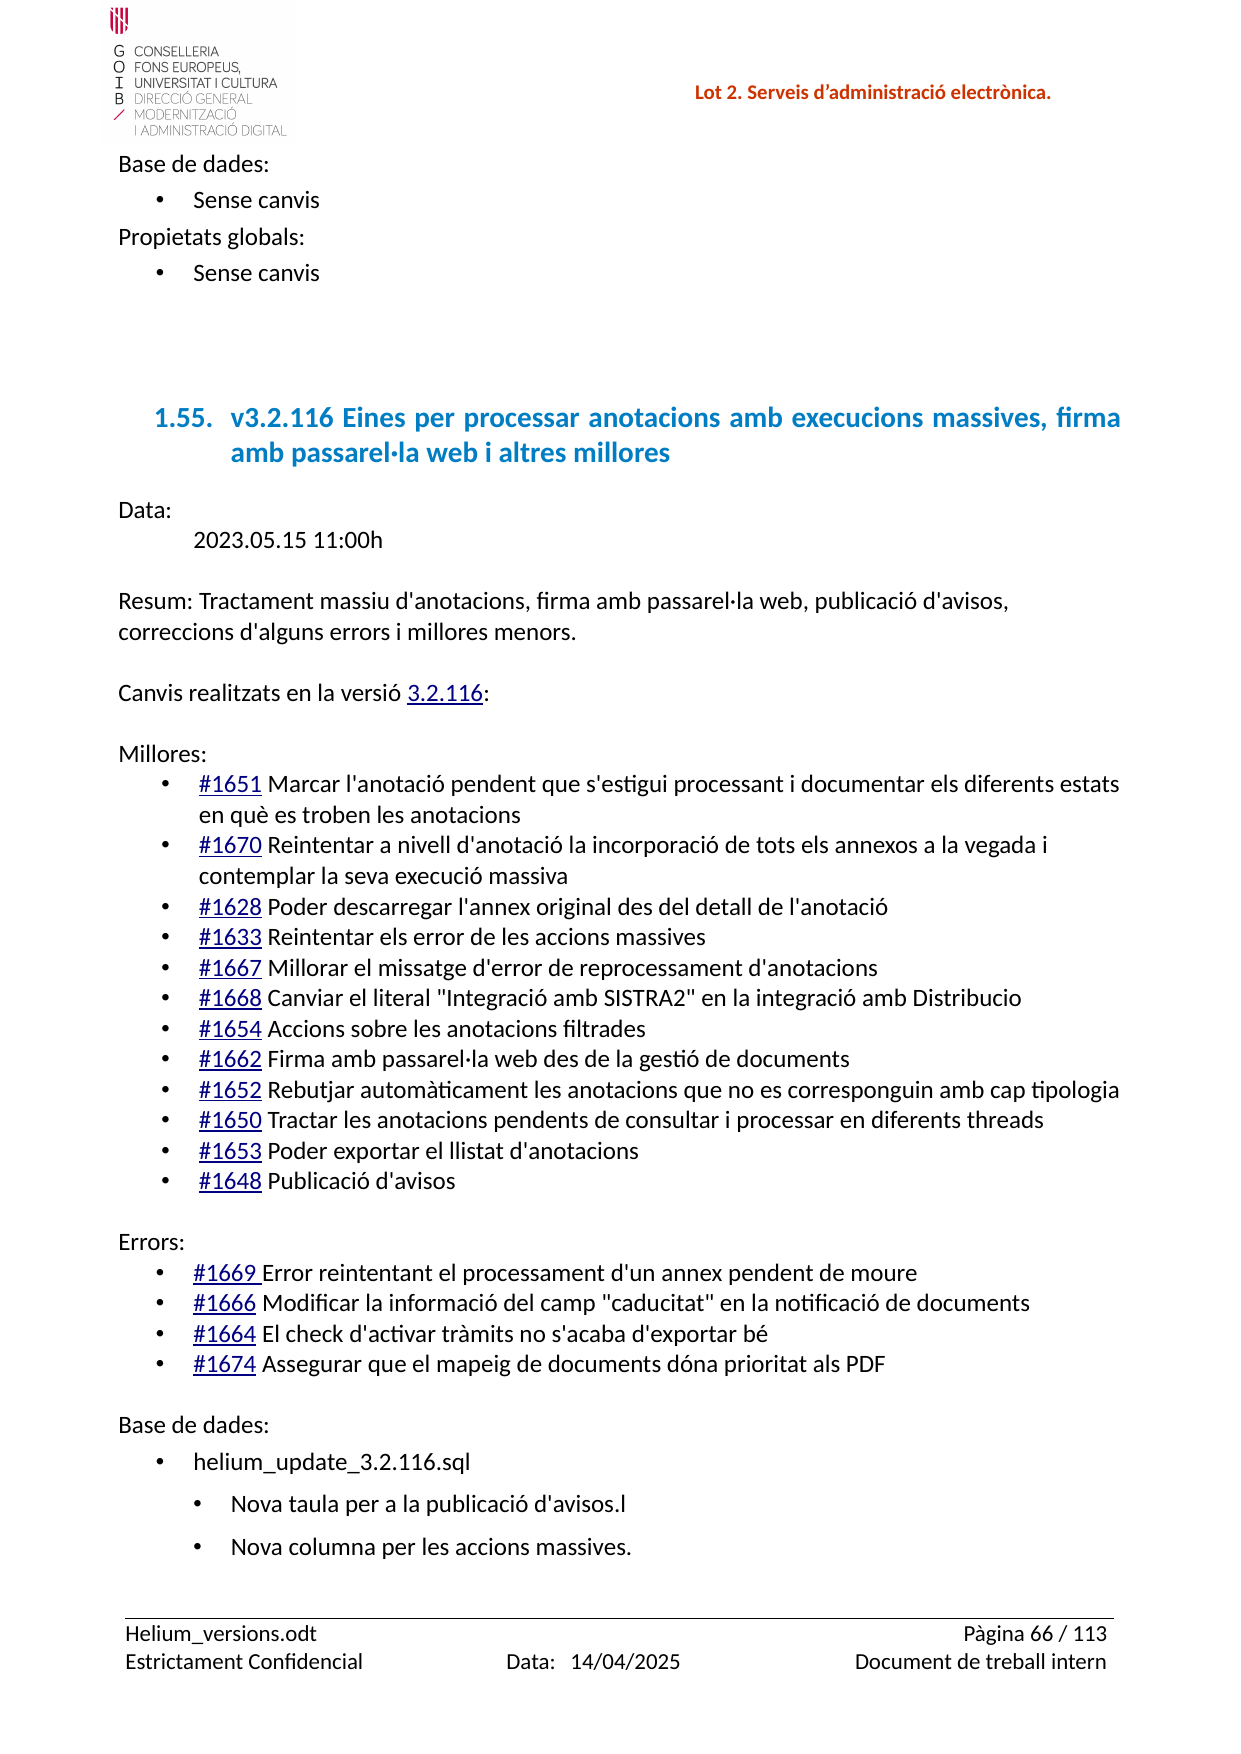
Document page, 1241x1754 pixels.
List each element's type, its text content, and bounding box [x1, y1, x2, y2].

text Propietats globals: [118, 221, 1122, 251]
list #1650 Tractar les anotacions pendents de consultar i processar en diferents threads [161, 1104, 1122, 1135]
list #1668 Canviar el literal "Integració amb SISTRA2" en la integració amb Distribucio [161, 982, 1122, 1013]
list #1653 Poder exportar el llistat d'anotacions [161, 1135, 1122, 1165]
list #1628 Poder descarregar l'annex original des del detall de l'anotació [161, 891, 1122, 921]
picture [100, 0, 297, 144]
list Sense canvis [156, 184, 1122, 215]
text 2023.05.15 11:00h [118, 524, 1122, 555]
list #1670 Reintentar a nivell d'anotació la incorporació de tots els annexos a la vegada i contemplar la seva execució massiva [161, 829, 1122, 891]
subtitle v3.2.116 Eines per processar anotacions amb execucions massives, firma amb passarel·la web i altres millores [153, 399, 1122, 470]
list #1654 Accions sobre les anotacions filtrades [161, 1013, 1122, 1043]
list Nova taula per a la publicació d'avisos.l [193, 1488, 1122, 1519]
text Resum: Tractament massiu d'anotacions, firma amb passarel·la web, publicació d'avisos, correccions d'alguns errors i millores menors. [118, 585, 1122, 646]
list #1674 Assegurar que el mapeig de documents dóna prioritat als PDF [156, 1348, 1122, 1379]
list #1667 Millorar el missatge d'error de reprocessament d'anotacions [161, 952, 1122, 982]
list Sense canvis [156, 257, 1122, 288]
list #1664 El check d'activar tràmits no s'acaba d'exportar bé [156, 1318, 1122, 1348]
text Canvis realitzats en la versió 3.2.116: [118, 677, 1122, 707]
list #1651 Marcar l'anotació pendent que s'estigui processant i documentar els diferents estats en què es troben les anotacions [161, 768, 1122, 829]
list #1633 Reintentar els error de les accions massives [161, 921, 1122, 952]
text Base de dades: [118, 148, 1122, 178]
list #1669 Error reintentant el processament d'un annex pendent de moure [156, 1257, 1122, 1287]
list #1666 Modificar la informació del camp "caducitat" en la notificació de documents [156, 1287, 1122, 1318]
text Millores: [118, 738, 1122, 768]
list Nova columna per les accions massives. [193, 1531, 1122, 1561]
list #1652 Rebutjar automàticament les anotacions que no es corresponguin amb cap tipologia [161, 1074, 1122, 1104]
list #1648 Publicació d'avisos [161, 1165, 1122, 1196]
list #1662 Firma amb passarel·la web des de la gestió de documents [161, 1043, 1122, 1074]
list helium_update_3.2.116.sql [156, 1446, 1122, 1476]
text Base de dades: [118, 1409, 1122, 1440]
text Data: [118, 494, 1122, 524]
text Errors: [118, 1226, 1122, 1257]
